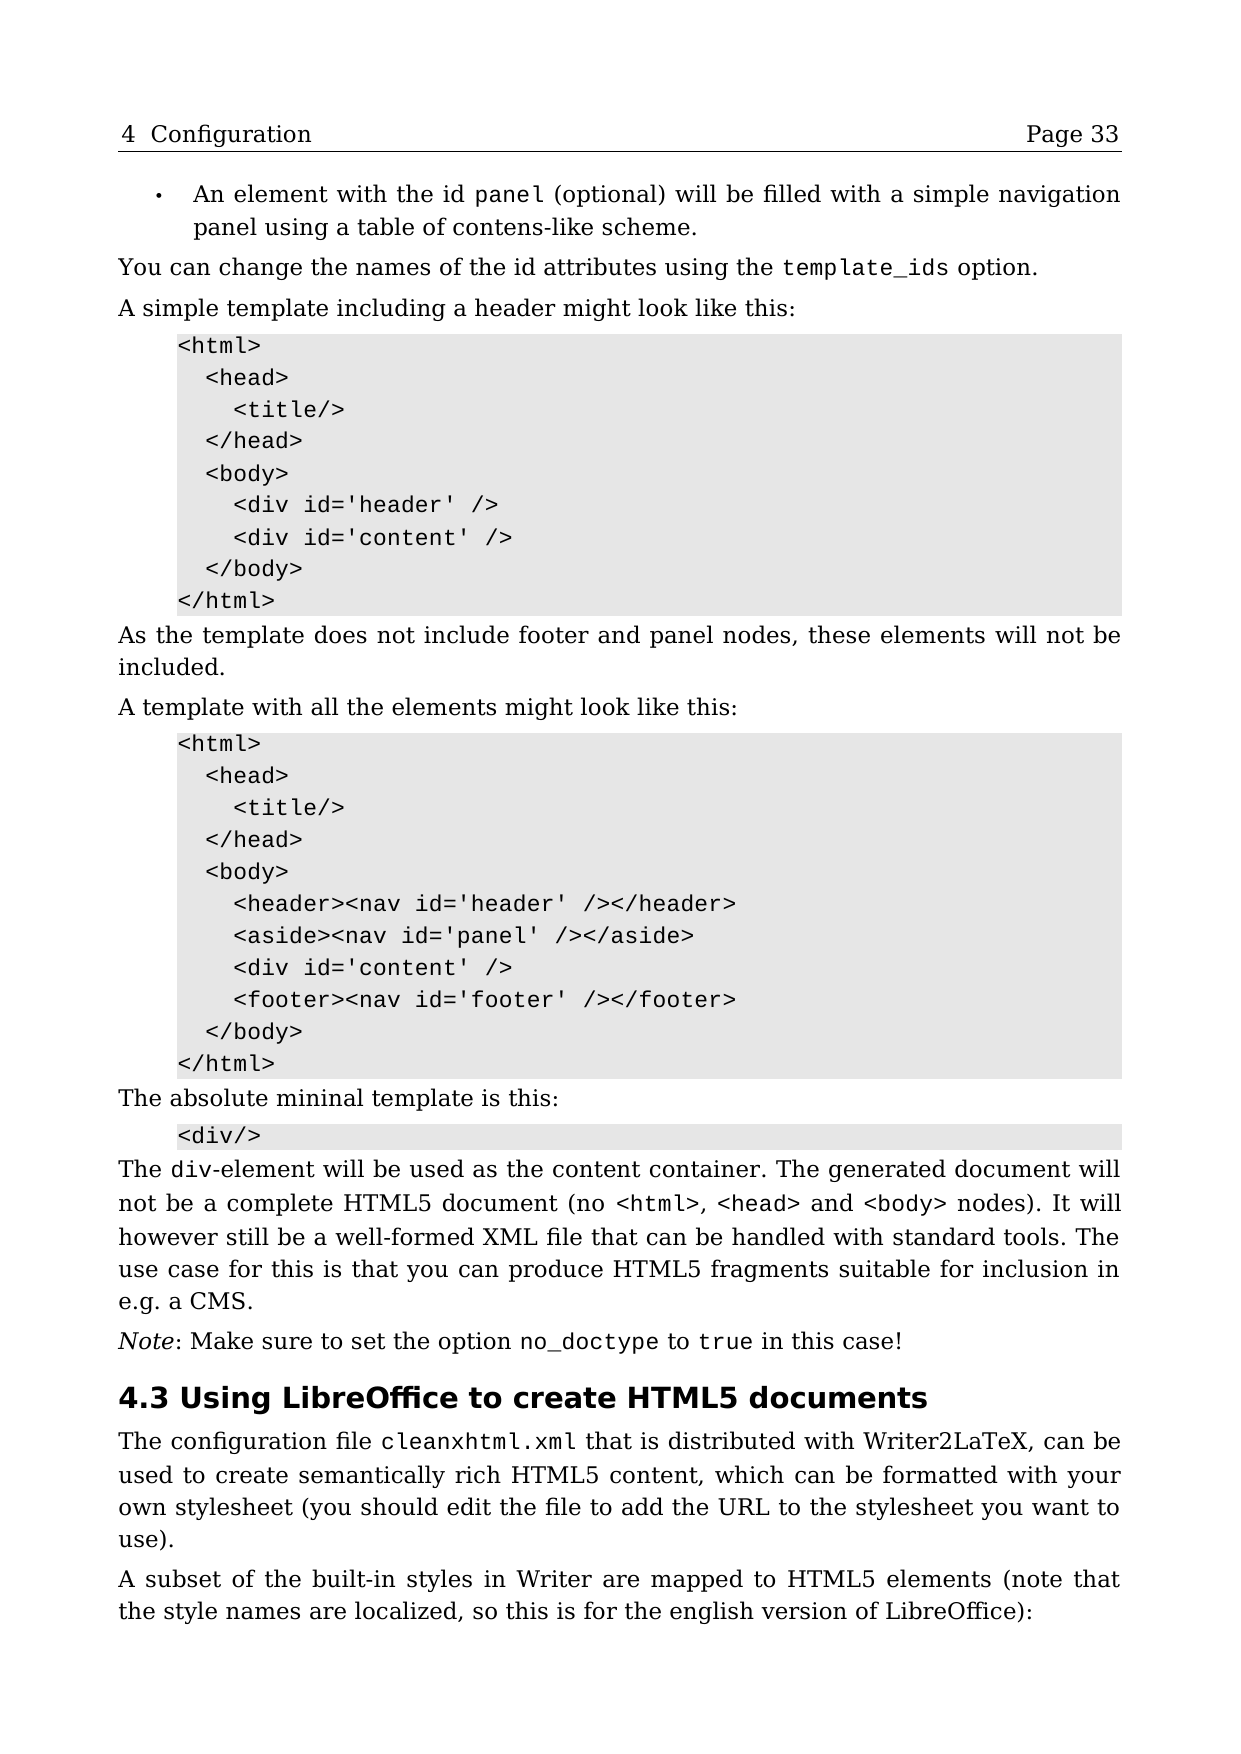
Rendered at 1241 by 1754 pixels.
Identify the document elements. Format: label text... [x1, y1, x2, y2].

list An element with the id panel (optional) will be filled with a simple navigation panel using a table of contens-like scheme. [156, 181, 1122, 241]
text <div id='content' /> [177, 526, 1122, 552]
text <head> [177, 366, 1122, 392]
text The div-element will be used as the content container. The generated document will not be a complete HTML5 document (no <html>, <head> and <body> nodes). It will however still be a well-formed XML file that can be handled with standard tools. The use case for this is that you can produce HTML5 fragments suitable for inclusion in e.g. a CMS. [118, 1156, 1122, 1315]
text </head> [177, 829, 1122, 855]
text <footer><nav id='footer' /></footer> [177, 989, 1122, 1015]
text </body> [177, 1021, 1122, 1047]
text </body> [177, 558, 1122, 584]
text <div id='header' /> [177, 494, 1122, 520]
text The absolute mininal template is this: [118, 1085, 1122, 1112]
text A template with all the elements might look like this: [118, 693, 1122, 721]
subtitle Using LibreOffice to create HTML5 documents [118, 1381, 1122, 1415]
text A subset of the built-in styles in Writer are mapped to HTML5 elements (note that the style names are localized, so this is for the english version of LibreOffice): [118, 1566, 1122, 1625]
text <html> [177, 334, 1122, 360]
text </html> [177, 590, 1122, 616]
text <title/> [177, 797, 1122, 823]
text Note: Make sure to set the option no_doctype to true in this case! [118, 1328, 1122, 1356]
text <title/> [177, 398, 1122, 424]
text A simple template including a header might look like this: [118, 295, 1122, 322]
text The configuration file cleanxhtml.xml that is distributed with Writer2LaTeX, can be used to create semantically rich HTML5 content, which can be formatted with your own stylesheet (you should edit the file to add the URL to the stylesheet you want to use). [118, 1428, 1122, 1553]
text </html> [177, 1053, 1122, 1079]
text <aside><nav id='panel' /></aside> [177, 925, 1122, 951]
text As the template does not include footer and panel nodes, these elements will not be included. [118, 622, 1122, 681]
text <div id='content' /> [177, 957, 1122, 983]
text <body> [177, 462, 1122, 488]
text <html> [177, 733, 1122, 759]
text </head> [177, 430, 1122, 456]
text <head> [177, 765, 1122, 791]
text <body> [177, 861, 1122, 887]
text <header><nav id='header' /></header> [177, 893, 1122, 919]
text You can change the names of the id attributes using the template_ids option. [118, 254, 1122, 282]
text <div/> [177, 1124, 1122, 1150]
